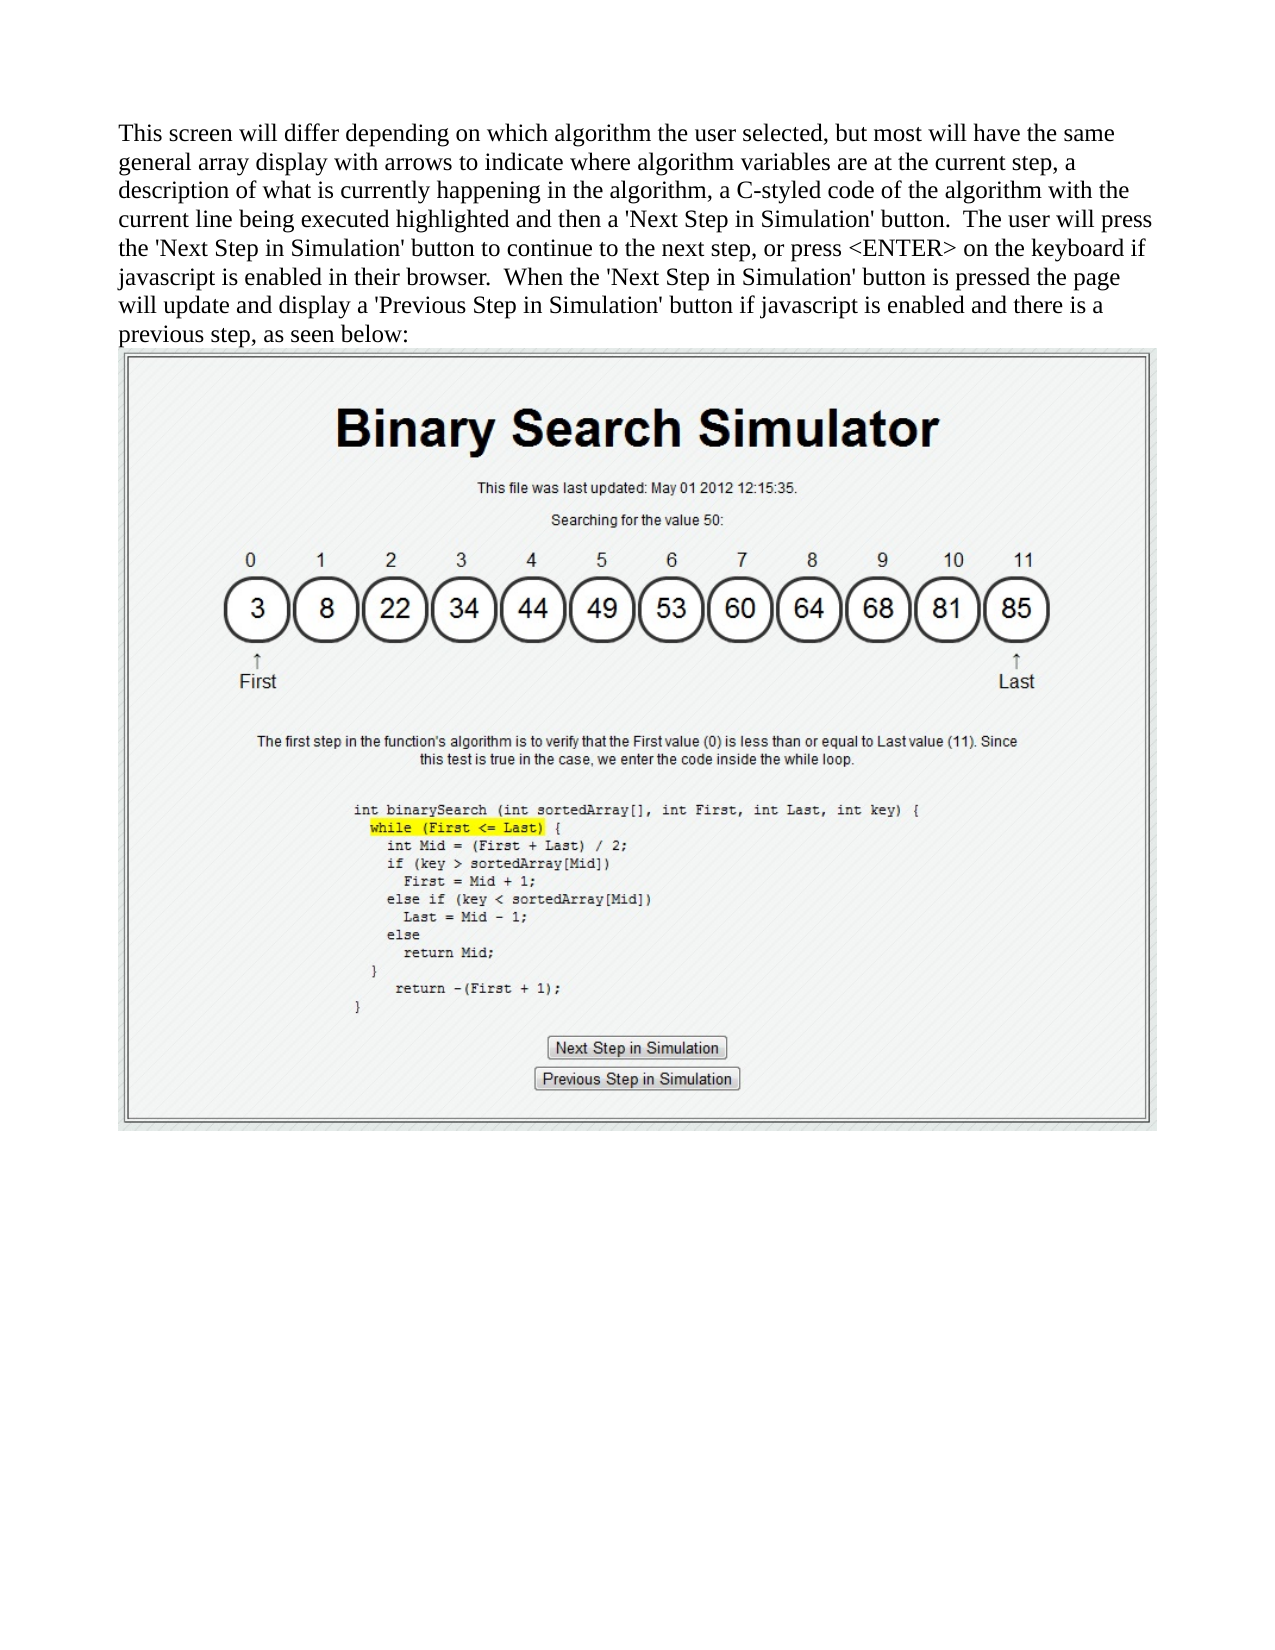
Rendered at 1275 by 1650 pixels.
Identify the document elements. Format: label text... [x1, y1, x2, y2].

text This screen will differ depending on which algorithm the user selected, but most will have the same general array display with arrows to indicate where algorithm variables are at the current step, a description of what is currently happening in the algorithm, a C-styled code of the algorithm with the current line being executed highlighted and then a 'Next Step in Simulation' button. The user will press the 'Next Step in Simulation' button to continue to the next step, or press <ENTER> on the keyboard if javascript is enabled in their browser. When the 'Next Step in Simulation' button is pressed the page will update and display a 'Previous Step in Simulation' button if javascript is enabled and there is a previous step, as seen below: [118, 118, 1157, 348]
picture [118, 348, 1157, 1131]
